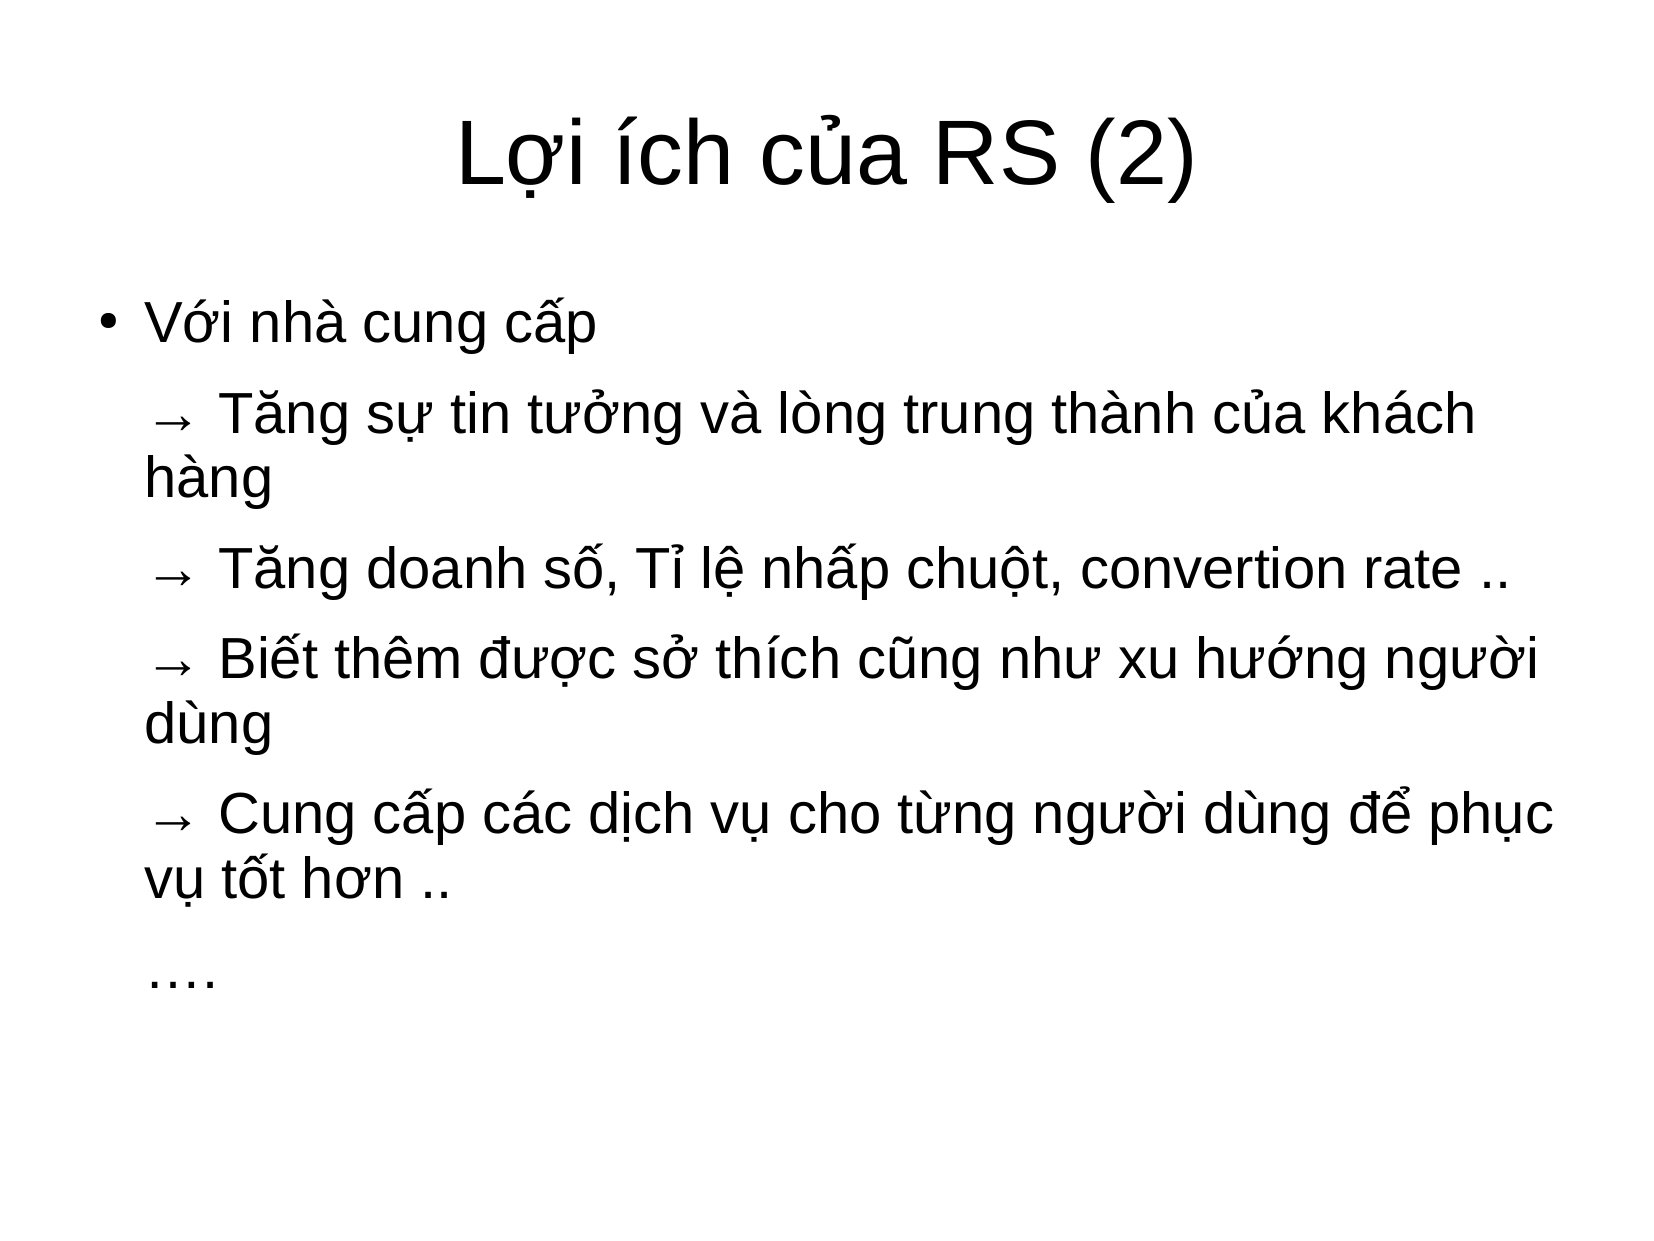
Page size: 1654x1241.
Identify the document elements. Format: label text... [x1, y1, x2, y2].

list Với nhà cung cấp → Tăng sự tin tưởng và lòng trung thành của khách hàng → Tăng doanh số, Tỉ lệ nhấp chuột, convertion rate .. → Biết thêm được sở thích cũng như xu hướng người dùng → Cung cấp các dịch vụ cho từng người dùng để phục vụ tốt hơn .. …. [82, 290, 1571, 1010]
title Lợi ích của RS (2) [82, 49, 1571, 257]
